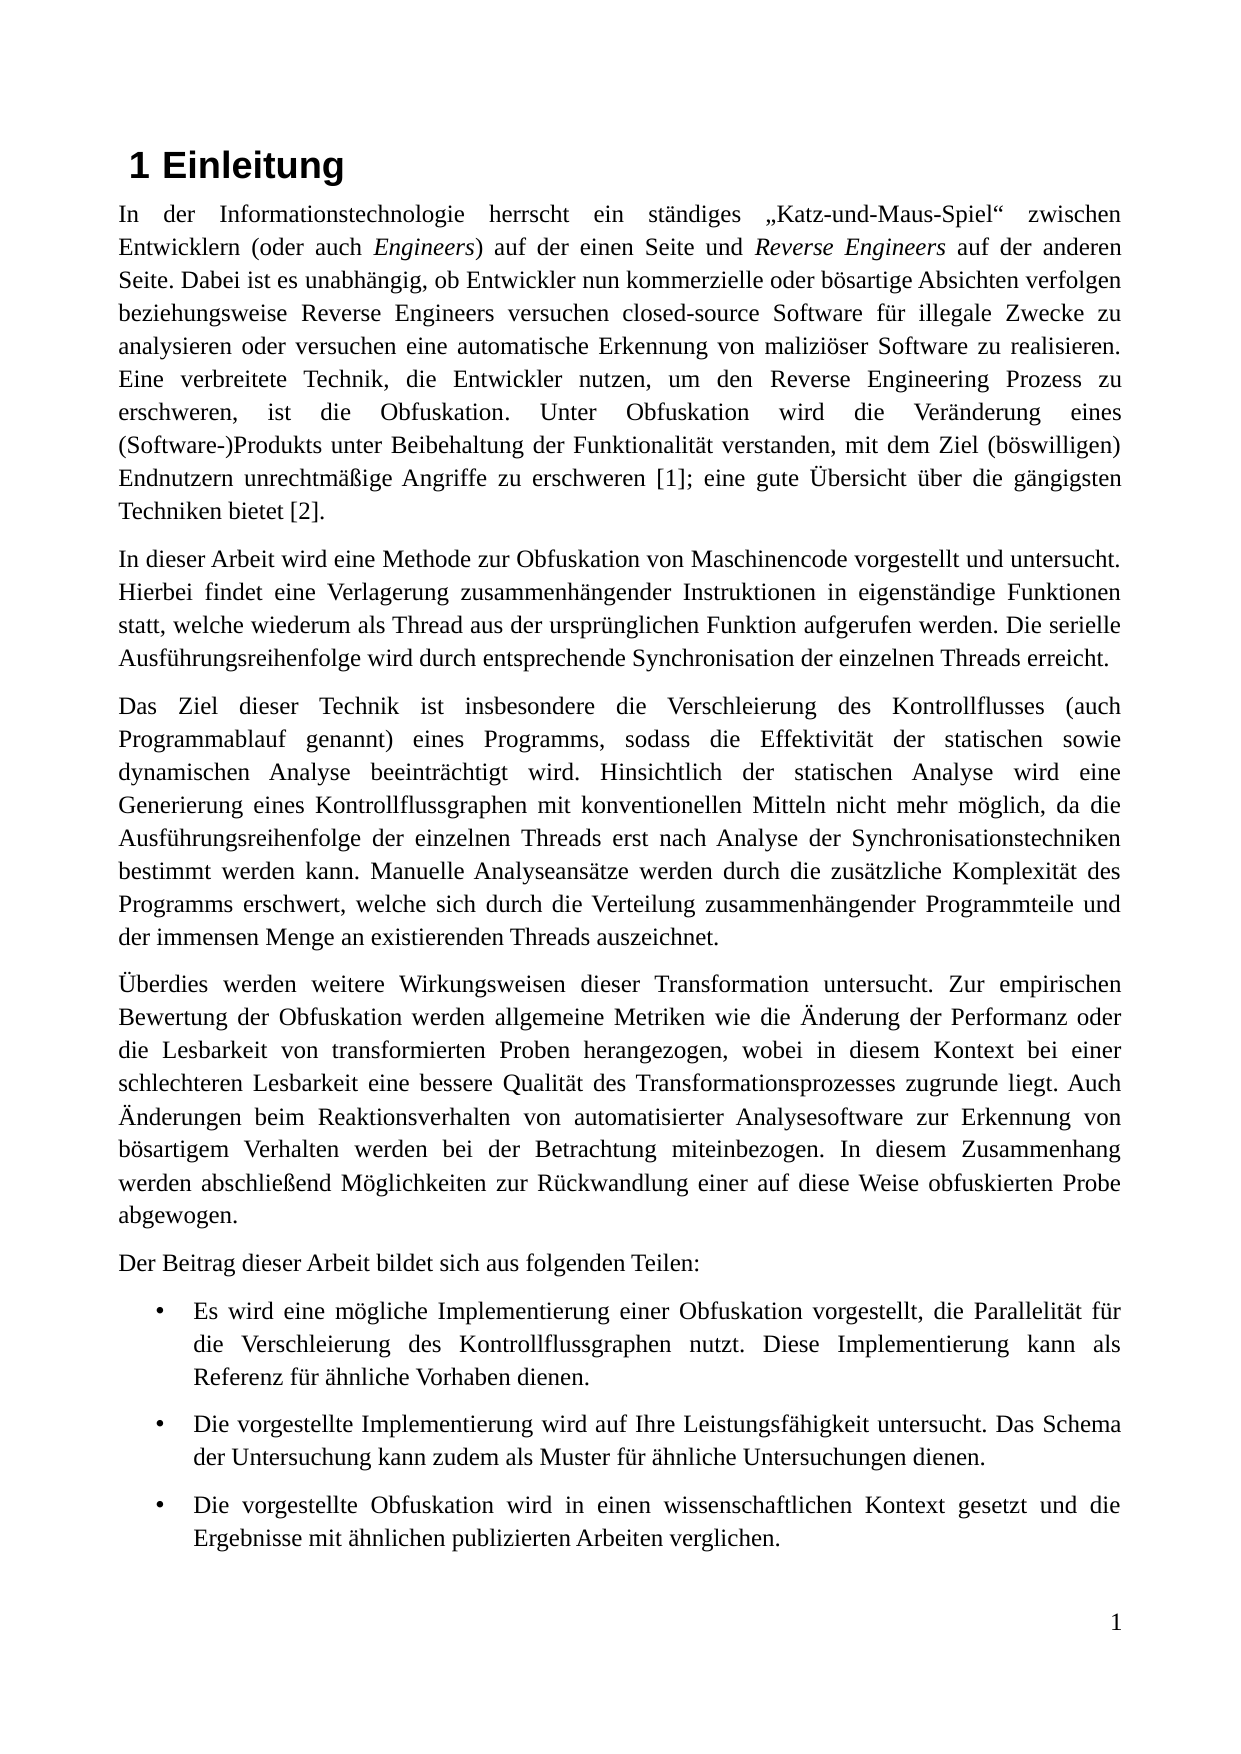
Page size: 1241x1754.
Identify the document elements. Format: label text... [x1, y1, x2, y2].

list Die vorgestellte Implementierung wird auf Ihre Leistungsfähigkeit untersucht. Das Schema der Untersuchung kann zudem als Muster für ähnliche Untersuchungen dienen. [156, 1409, 1122, 1471]
list Die vorgestellte Obfuskation wird in einen wissenschaftlichen Kontext gesetzt und die Ergebnisse mit ähnlichen publizierten Arbeiten verglichen. [156, 1490, 1122, 1552]
subtitle Einleitung [118, 143, 1122, 187]
text Überdies werden weitere Wirkungsweisen dieser Transformation untersucht. Zur empirischen Bewertung der Obfuskation werden allgemeine Metriken wie die Änderung der Performanz oder die Lesbarkeit von transformierten Proben herangezogen, wobei in diesem Kontext bei einer schlechteren Lesbarkeit eine bessere Qualität des Transformationsprozesses zugrunde liegt. Auch Änderungen beim Reaktionsverhalten von automatisierter Analysesoftware zur Erkennung von bösartigem Verhalten werden bei der Betrachtung miteinbezogen. In diesem Zusammenhang werden abschließend Möglichkeiten zur Rückwandlung einer auf diese Weise obfuskierten Probe abgewogen. [118, 969, 1122, 1229]
list Es wird eine mögliche Implementierung einer Obfuskation vorgestellt, die Parallelität für die Verschleierung des Kontrollflussgraphen nutzt. Diese Implementierung kann als Referenz für ähnliche Vorhaben dienen. [156, 1296, 1122, 1391]
text Der Beitrag dieser Arbeit bildet sich aus folgenden Teilen: [118, 1248, 1122, 1277]
text In dieser Arbeit wird eine Methode zur Obfuskation von Maschinencode vorgestellt und untersucht. Hierbei findet eine Verlagerung zusammenhängender Instruktionen in eigenständige Funktionen statt, welche wiederum als Thread aus der ursprünglichen Funktion aufgerufen werden. Die serielle Ausführungsreihenfolge wird durch entsprechende Synchronisation der einzelnen Threads erreicht. [118, 544, 1122, 672]
text In der Informationstechnologie herrscht ein ständiges „Katz-und-Maus-Spiel“ zwischen Entwicklern (oder auch Engineers) auf der einen Seite und Reverse Engineers auf der anderen Seite. Dabei ist es unabhängig, ob Entwickler nun kommerzielle oder bösartige Absichten verfolgen beziehungsweise Reverse Engineers versuchen closed-source Software für illegale Zwecke zu analysieren oder versuchen eine automatische Erkennung von maliziöser Software zu realisieren. Eine verbreitete Technik, die Entwickler nutzen, um den Reverse Engineering Prozess zu erschweren, ist die Obfuskation. Unter Obfuskation wird die Veränderung eines (Software-)Produkts unter Beibehaltung der Funktionalität verstanden, mit dem Ziel (böswilligen) Endnutzern unrechtmäßige Angriffe zu erschweren [1]; eine gute Übersicht über die gängigsten Techniken bietet [2]. [118, 199, 1122, 525]
text Das Ziel dieser Technik ist insbesondere die Verschleierung des Kontrollflusses (auch Programmablauf genannt) eines Programms, sodass die Effektivität der statischen sowie dynamischen Analyse beeinträchtigt wird. Hinsichtlich der statischen Analyse wird eine Generierung eines Kontrollflussgraphen mit konventionellen Mitteln nicht mehr möglich, da die Ausführungsreihenfolge der einzelnen Threads erst nach Analyse der Synchronisationstechniken bestimmt werden kann. Manuelle Analyseansätze werden durch die zusätzliche Komplexität des Programms erschwert, welche sich durch die Verteilung zusammenhängender Programmteile und der immensen Menge an existierenden Threads auszeichnet. [118, 691, 1122, 951]
